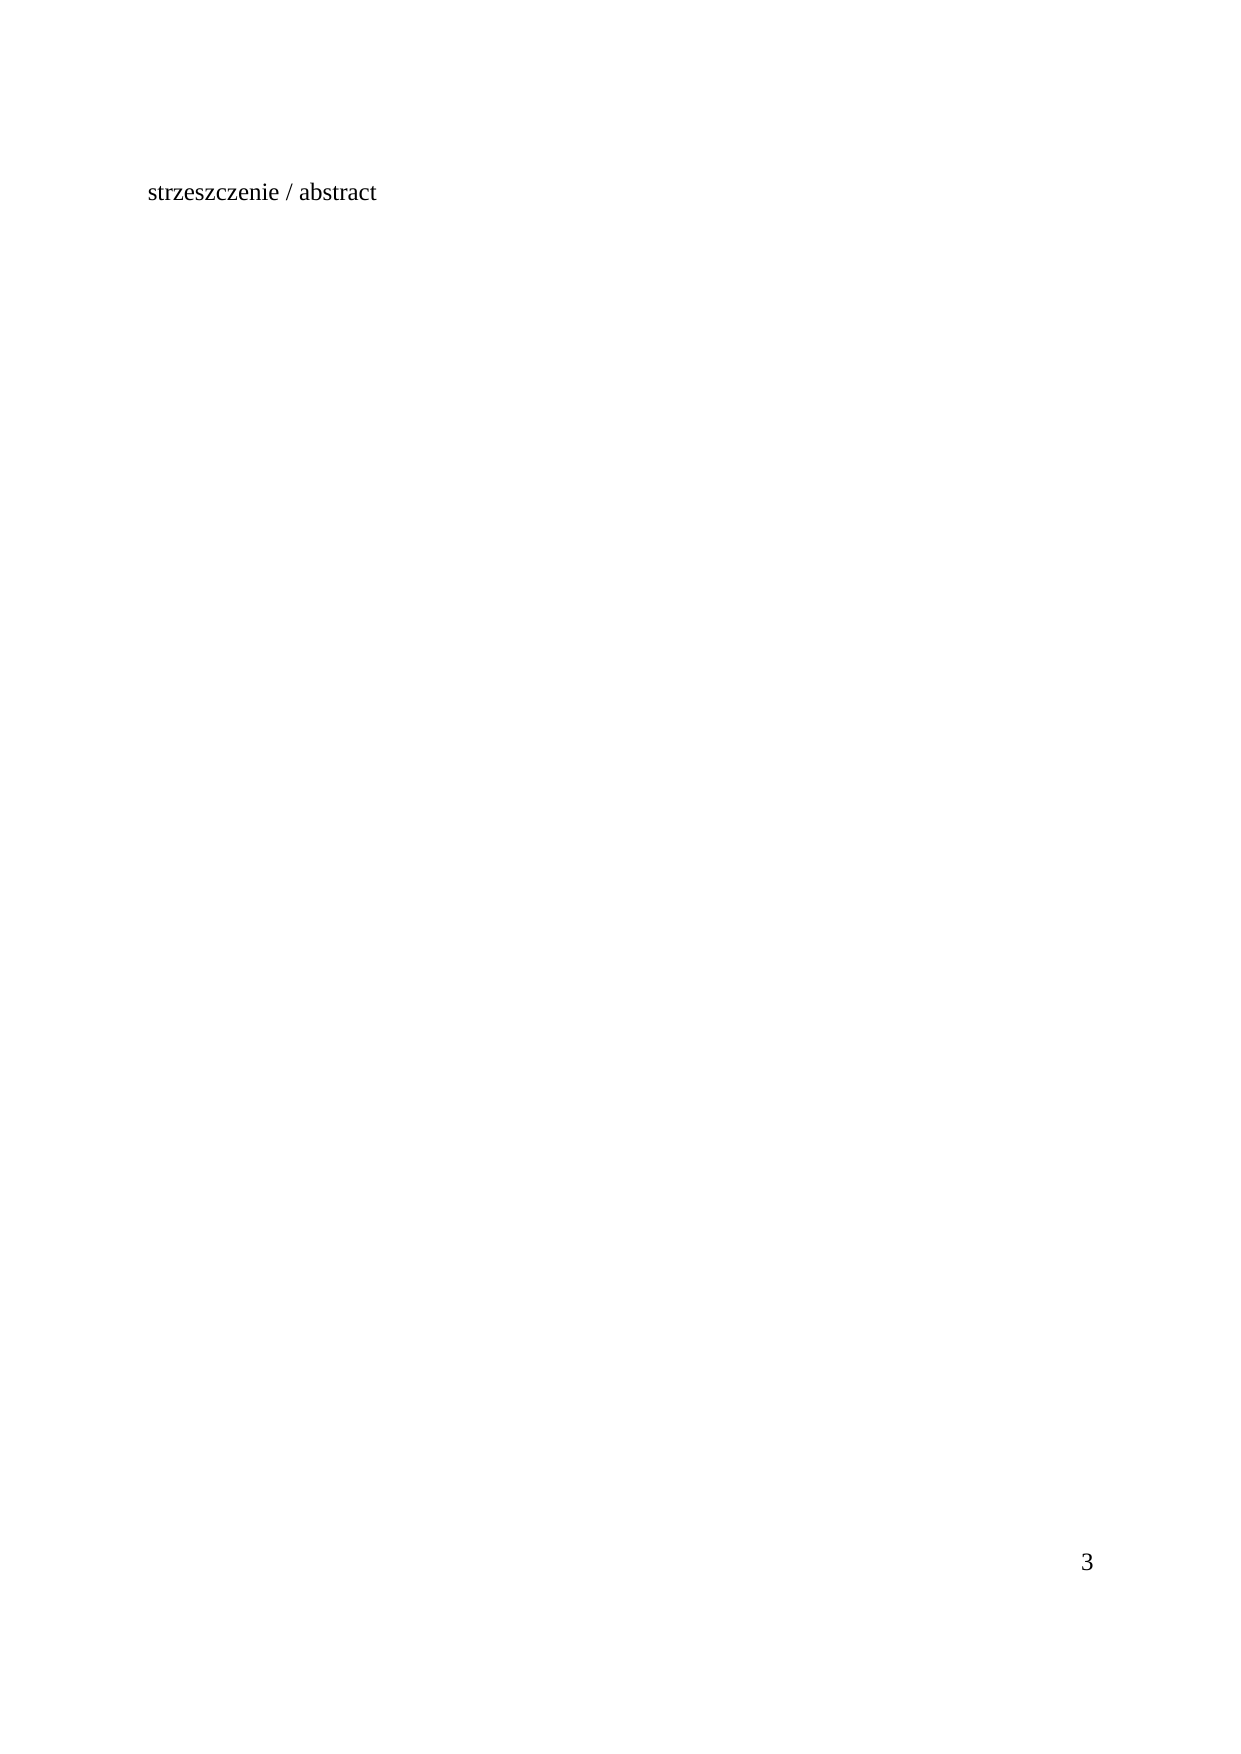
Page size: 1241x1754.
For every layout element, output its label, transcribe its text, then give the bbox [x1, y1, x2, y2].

text strzeszczenie / abstract [148, 177, 1093, 206]
